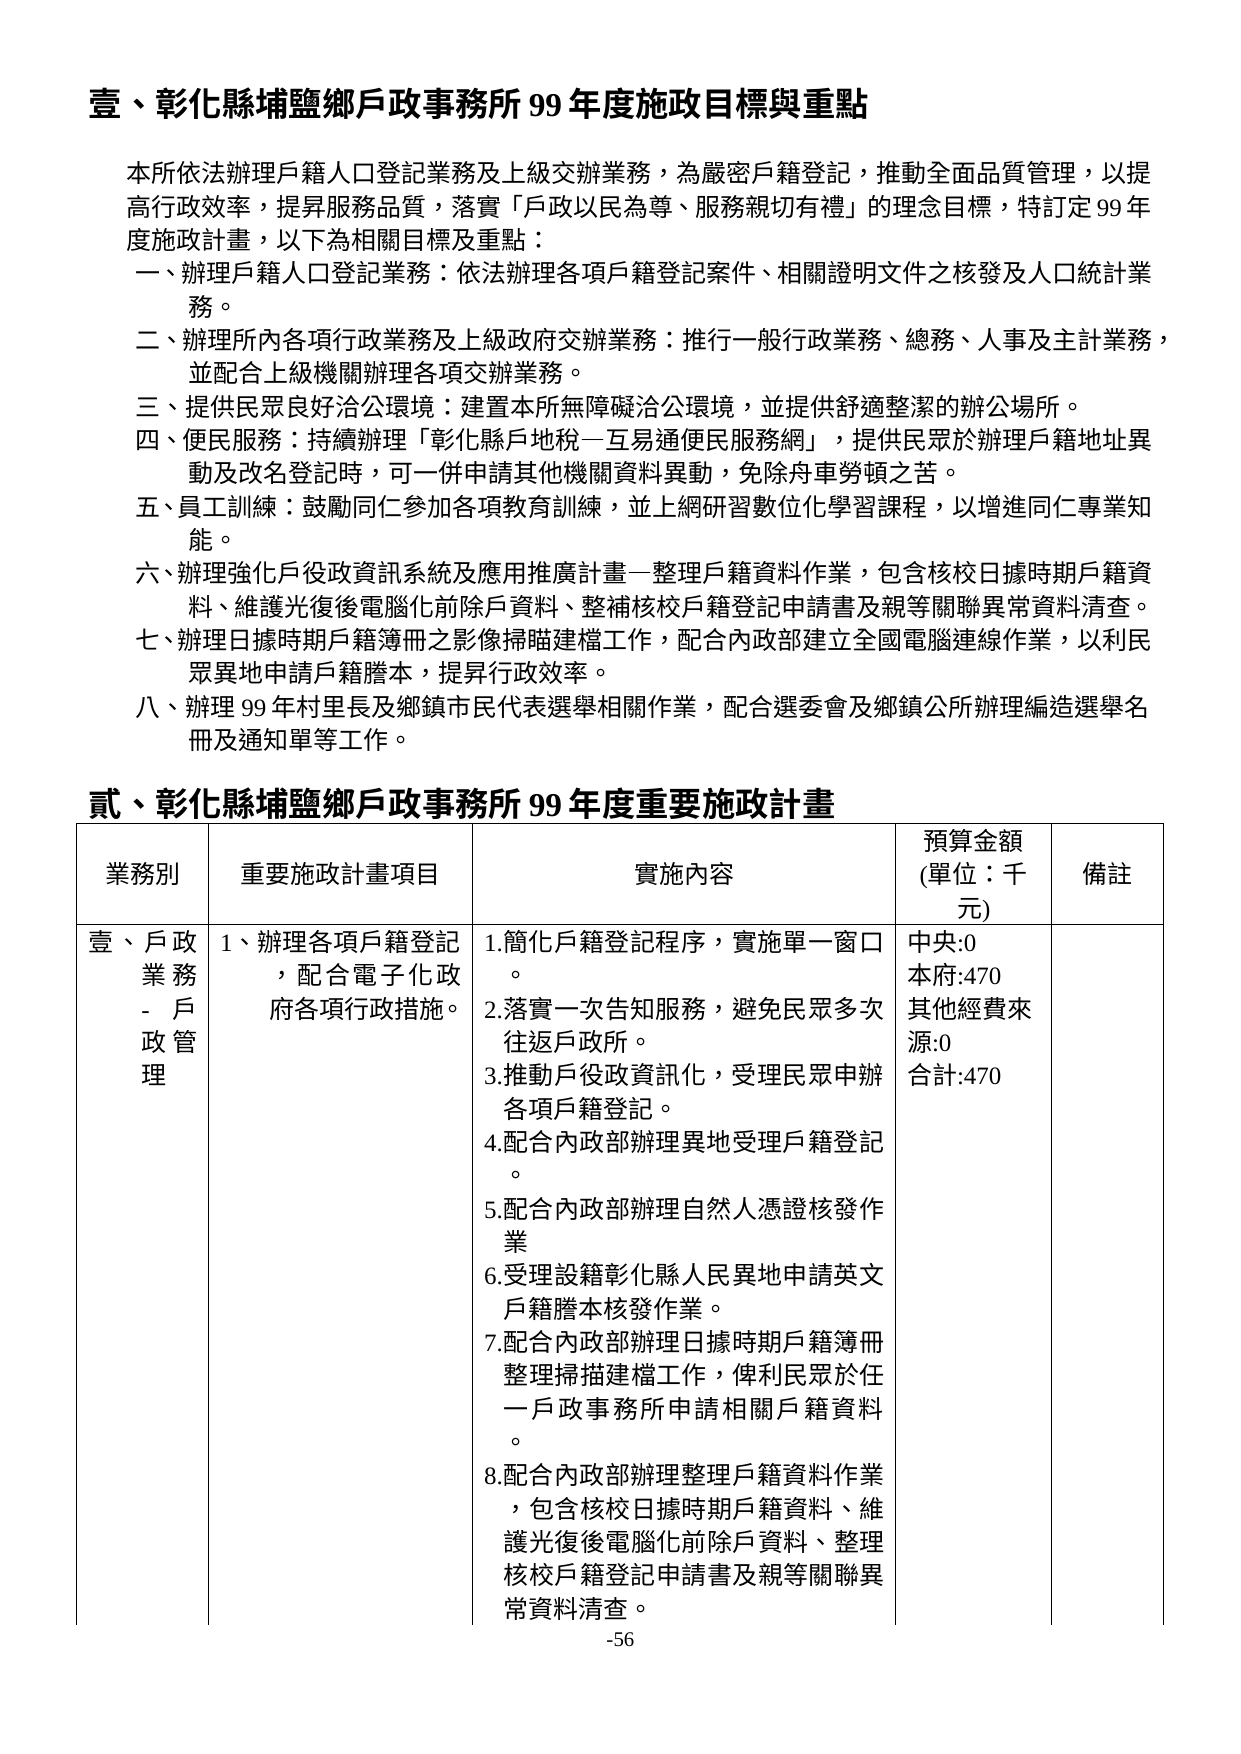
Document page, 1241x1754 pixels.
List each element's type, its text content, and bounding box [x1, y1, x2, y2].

table_cell 壹、戶政業務-戶政管理 [77, 925, 208, 1625]
text 六、辦理強化戶役政資訊系統及應用推廣計畫—整理戶籍資料作業，包含核校日據時期戶籍資料、維護光復後電腦化前除戶資料、整補核校戶籍登記申請書及親等關聯異常資料清查。 [135, 556, 1152, 623]
text 本所依法辦理戶籍人口登記業務及上級交辦業務，為嚴密戶籍登記，推動全面品質管理，以提高行政效率，提昇服務品質，落實「戶政以民為尊、服務親切有禮」的理念目標，特訂定99年度施政計畫，以下為相關目標及重點： [126, 156, 1152, 256]
table_cell 辦理各項戶籍登記，配合電子化政府各項行政措施。 [209, 925, 472, 1625]
table_cell 1.簡化戶籍登記程序，實施單一窗口。 2.落實一次告知服務，避免民眾多次往返戶政所。 3.推動戶役政資訊化，受理民眾申辦各項戶籍登記。 4.配合內政部辦理異地受理戶籍登記。 5.配合內政部辦理自然人憑證核發作業 6.受理設籍彰化縣人民異地申請英文戶籍謄本核發作業。 7.配合內政部辦理日據時期戶籍簿冊整理掃描建檔工作，俾利民眾於任一戶政事務所申請相關戶籍資料 。 8.配合內政部辦理整理戶籍資料作業，包含核校日據時期戶籍資料、維護光復後電腦化前除戶資料、整理核校戶籍登記申請書及親等關聯異常資料清查。 [473, 925, 895, 1625]
text 壹、彰化縣埔鹽鄉戶政事務所99年度施政目標與重點 [88, 89, 1152, 123]
text 四、便民服務：持續辦理「彰化縣戶地稅—互易通便民服務網」，提供民眾於辦理戶籍地址異動及改名登記時，可一併申請其他機關資料異動，免除舟車勞頓之苦。 [135, 423, 1152, 489]
text 七、辦理日據時期戶籍簿冊之影像掃瞄建檔工作，配合內政部建立全國電腦連線作業，以利民眾異地申請戶籍謄本，提昇行政效率。 [135, 623, 1152, 689]
table_header 備註 [1052, 824, 1163, 924]
table_cell 中央:0 本府:470 其他經費來源:0 合計:470 [896, 925, 1051, 1625]
text 二、辦理所內各項行政業務及上級政府交辦業務：推行一般行政業務、總務、人事及主計業務，並配合上級機關辦理各項交辦業務。 [135, 323, 1152, 389]
table_header 預算金額 (單位：千元) [896, 824, 1051, 924]
text 一、辦理戶籍人口登記業務：依法辦理各項戶籍登記案件、相關證明文件之核發及人口統計業務。 [135, 256, 1152, 323]
table_header 業務別 [77, 824, 208, 924]
table_header 重要施政計畫項目 [209, 824, 472, 924]
text 八、辦理99年村里長及鄉鎮市民代表選舉相關作業，配合選委會及鄉鎮公所辦理編造選舉名冊及通知單等工作。 [135, 689, 1152, 756]
text 三、提供民眾良好洽公環境：建置本所無障礙洽公環境，並提供舒適整潔的辦公場所。 [135, 389, 1152, 423]
table_cell [1052, 925, 1163, 1625]
text 五、員工訓練：鼓勵同仁參加各項教育訓練，並上網研習數位化學習課程，以增進同仁專業知能。 [135, 489, 1152, 556]
text 貳、彰化縣埔鹽鄉戶政事務所99年度重要施政計畫 [88, 789, 1152, 823]
table_header 實施內容 [473, 824, 895, 924]
